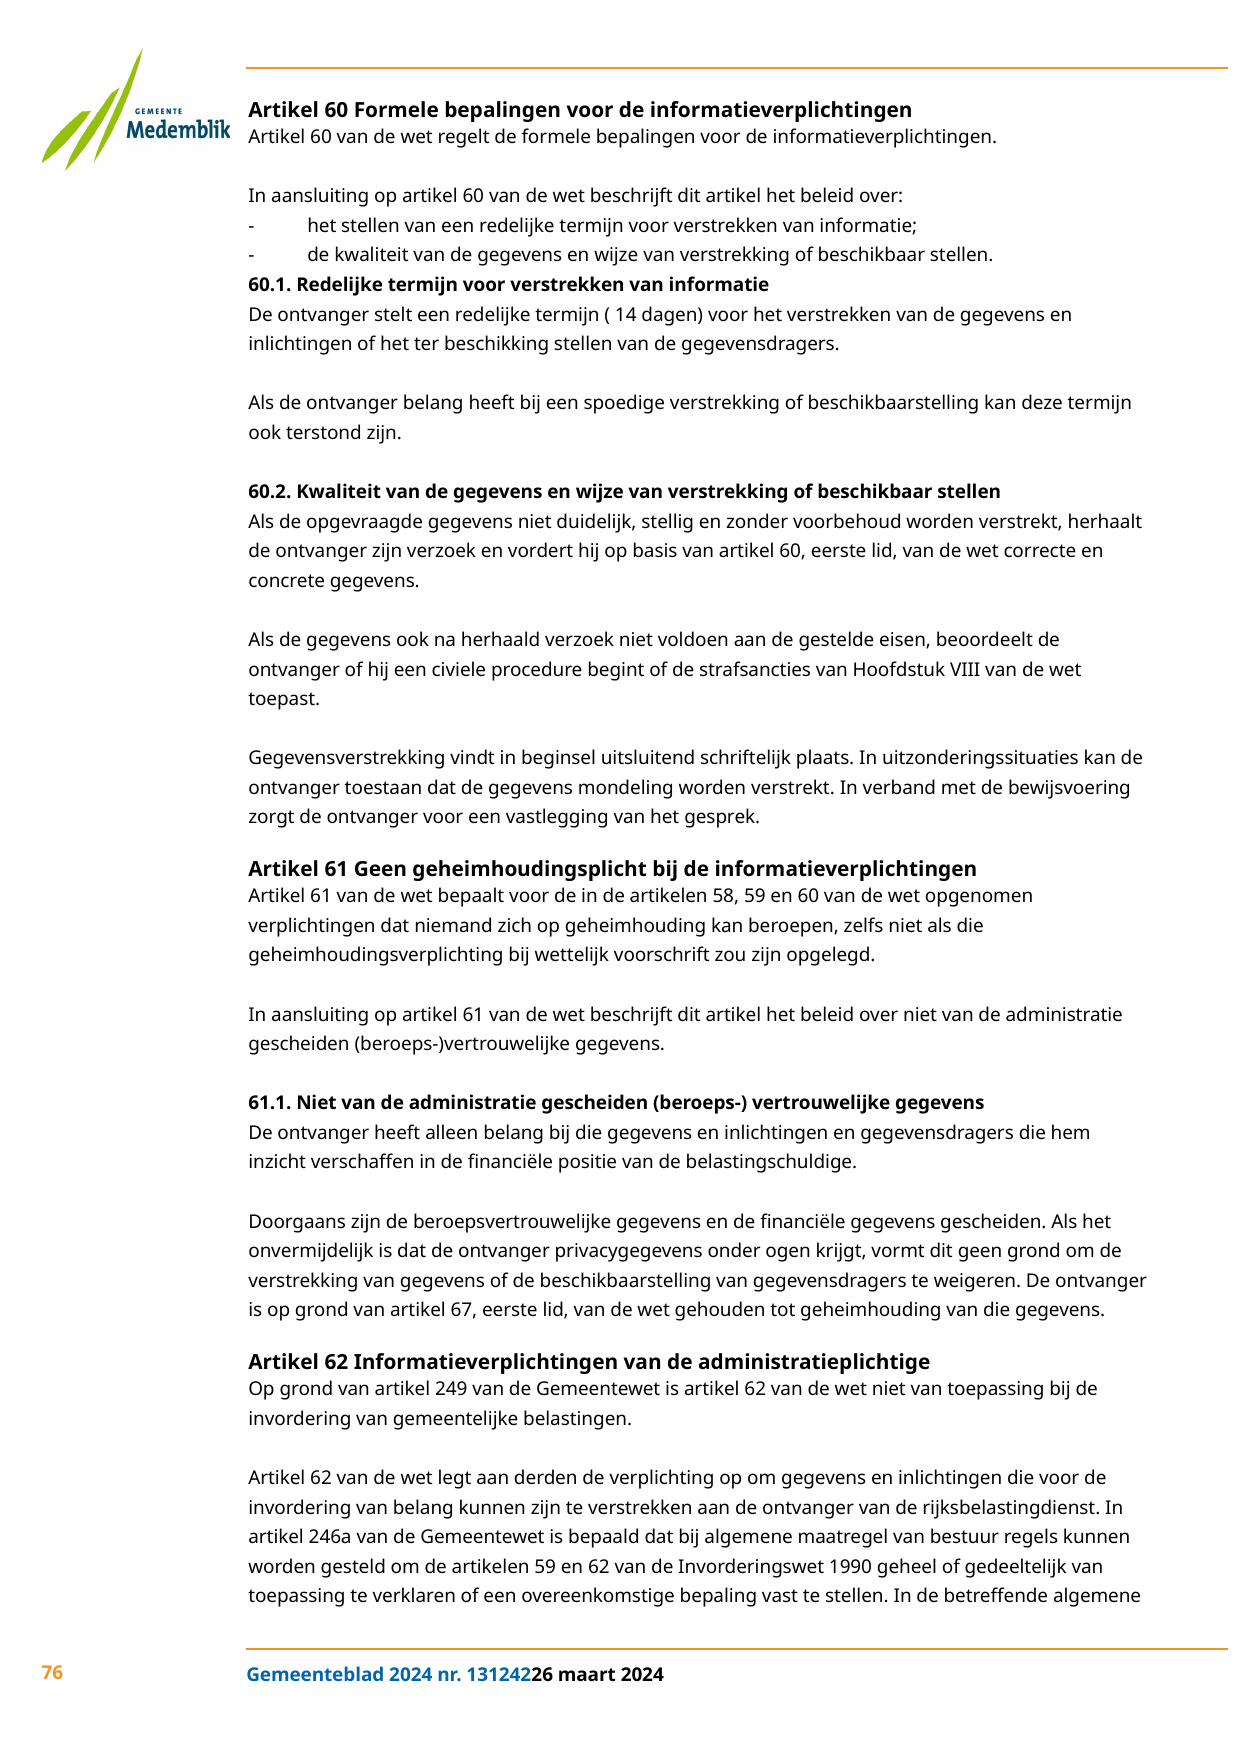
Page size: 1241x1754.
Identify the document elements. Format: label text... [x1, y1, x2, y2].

text Artikel 62 van de wet legt aan derden de verplichting op om gegevens en inlichtingen die voor de invordering van belang kunnen zijn te verstrekken aan de ontvanger van de rijksbelastingdienst. In artikel 246a van de Gemeentewet is bepaald dat bij algemene maatregel van bestuur regels kunnen worden gesteld om de artikelen 59 en 62 van de Invorderingswet 1990 geheel of gedeeltelijk van toepassing te verklaren of een overeenkomstige bepaling vast te stellen. In de betreffende algemene [248, 1464, 1152, 1608]
text 61.1. Niet van de administratie gescheiden (beroeps-) vertrouwelijke gegevens [248, 1089, 1152, 1115]
text Artikel 62 Informatieverplichtingen van de administratieplichtige [248, 1347, 1152, 1376]
text Als de opgevraagde gegevens niet duidelijk, stellig en zonder voorbehoud worden verstrekt, herhaalt de ontvanger zijn verzoek en vordert hij op basis van artikel 60, eerste lid, van de wet correcte en concrete gegevens. [248, 508, 1152, 593]
text Op grond van artikel 249 van de Gemeentewet is artikel 62 van de wet niet van toepassing bij de invordering van gemeentelijke belastingen. [248, 1376, 1152, 1431]
text Artikel 60 van de wet regelt de formele bepalingen voor de informatieverplichtingen. [248, 123, 1152, 149]
text Als de gegevens ook na herhaald verzoek niet voldoen aan de gestelde eisen, beoordeelt de ontvanger of hij een civiele procedure begint of de strafsancties van Hoofdstuk VIII van de wet toepast. [248, 626, 1152, 711]
picture [41, 47, 231, 172]
list de kwaliteit van de gegevens en wijze van verstrekking of beschikbaar stellen. [248, 242, 1152, 267]
text De ontvanger stelt een redelijke termijn ( 14 dagen) voor het verstrekken van de gegevens en inlichtingen of het ter beschikking stellen van de gegevensdragers. [248, 301, 1152, 356]
text Artikel 60 Formele bepalingen voor de informatieverplichtingen [248, 95, 1152, 123]
text Als de ontvanger belang heeft bij een spoedige verstrekking of beschikbaarstelling kan deze termijn ook terstond zijn. [248, 389, 1152, 445]
text 60.2. Kwaliteit van de gegevens en wijze van verstrekking of beschikbaar stellen [248, 478, 1152, 504]
text 60.1. Redelijke termijn voor verstrekken van informatie [248, 271, 1152, 297]
text Artikel 61 Geen geheimhoudingsplicht bij de informatieverplichtingen [248, 854, 1152, 882]
text De ontvanger heeft alleen belang bij die gegevens en inlichtingen en gegevensdragers die hem inzicht verschaffen in de financiële positie van de belastingschuldige. [248, 1119, 1152, 1174]
text Gegevensverstrekking vindt in beginsel uitsluitend schriftelijk plaats. In uitzonderingssituaties kan de ontvanger toestaan dat de gegevens mondeling worden verstrekt. In verband met de bewijsvoering zorgt de ontvanger voor een vastlegging van het gesprek. [248, 744, 1152, 829]
list het stellen van een redelijke termijn voor verstrekken van informatie; [248, 212, 1152, 238]
text Doorgaans zijn de beroepsvertrouwelijke gegevens en de financiële gegevens gescheiden. Als het onvermijdelijk is dat de ontvanger privacygegevens onder ogen krijgt, vormt dit geen grond om de verstrekking van gegevens of de beschikbaarstelling van gegevensdragers te weigeren. De ontvanger is op grond van artikel 67, eerste lid, van de wet gehouden tot geheimhouding van die gegevens. [248, 1208, 1152, 1322]
text Artikel 61 van de wet bepaalt voor de in de artikelen 58, 59 en 60 van de wet opgenomen verplichtingen dat niemand zich op geheimhouding kan beroepen, zelfs niet als die geheimhoudingsverplichting bij wettelijk voorschrift zou zijn opgelegd. [248, 882, 1152, 967]
text In aansluiting op artikel 60 van de wet beschrijft dit artikel het beleid over: [248, 182, 1152, 208]
text In aansluiting op artikel 61 van de wet beschrijft dit artikel het beleid over niet van de administratie gescheiden (beroeps-)vertrouwelijke gegevens. [248, 1001, 1152, 1056]
